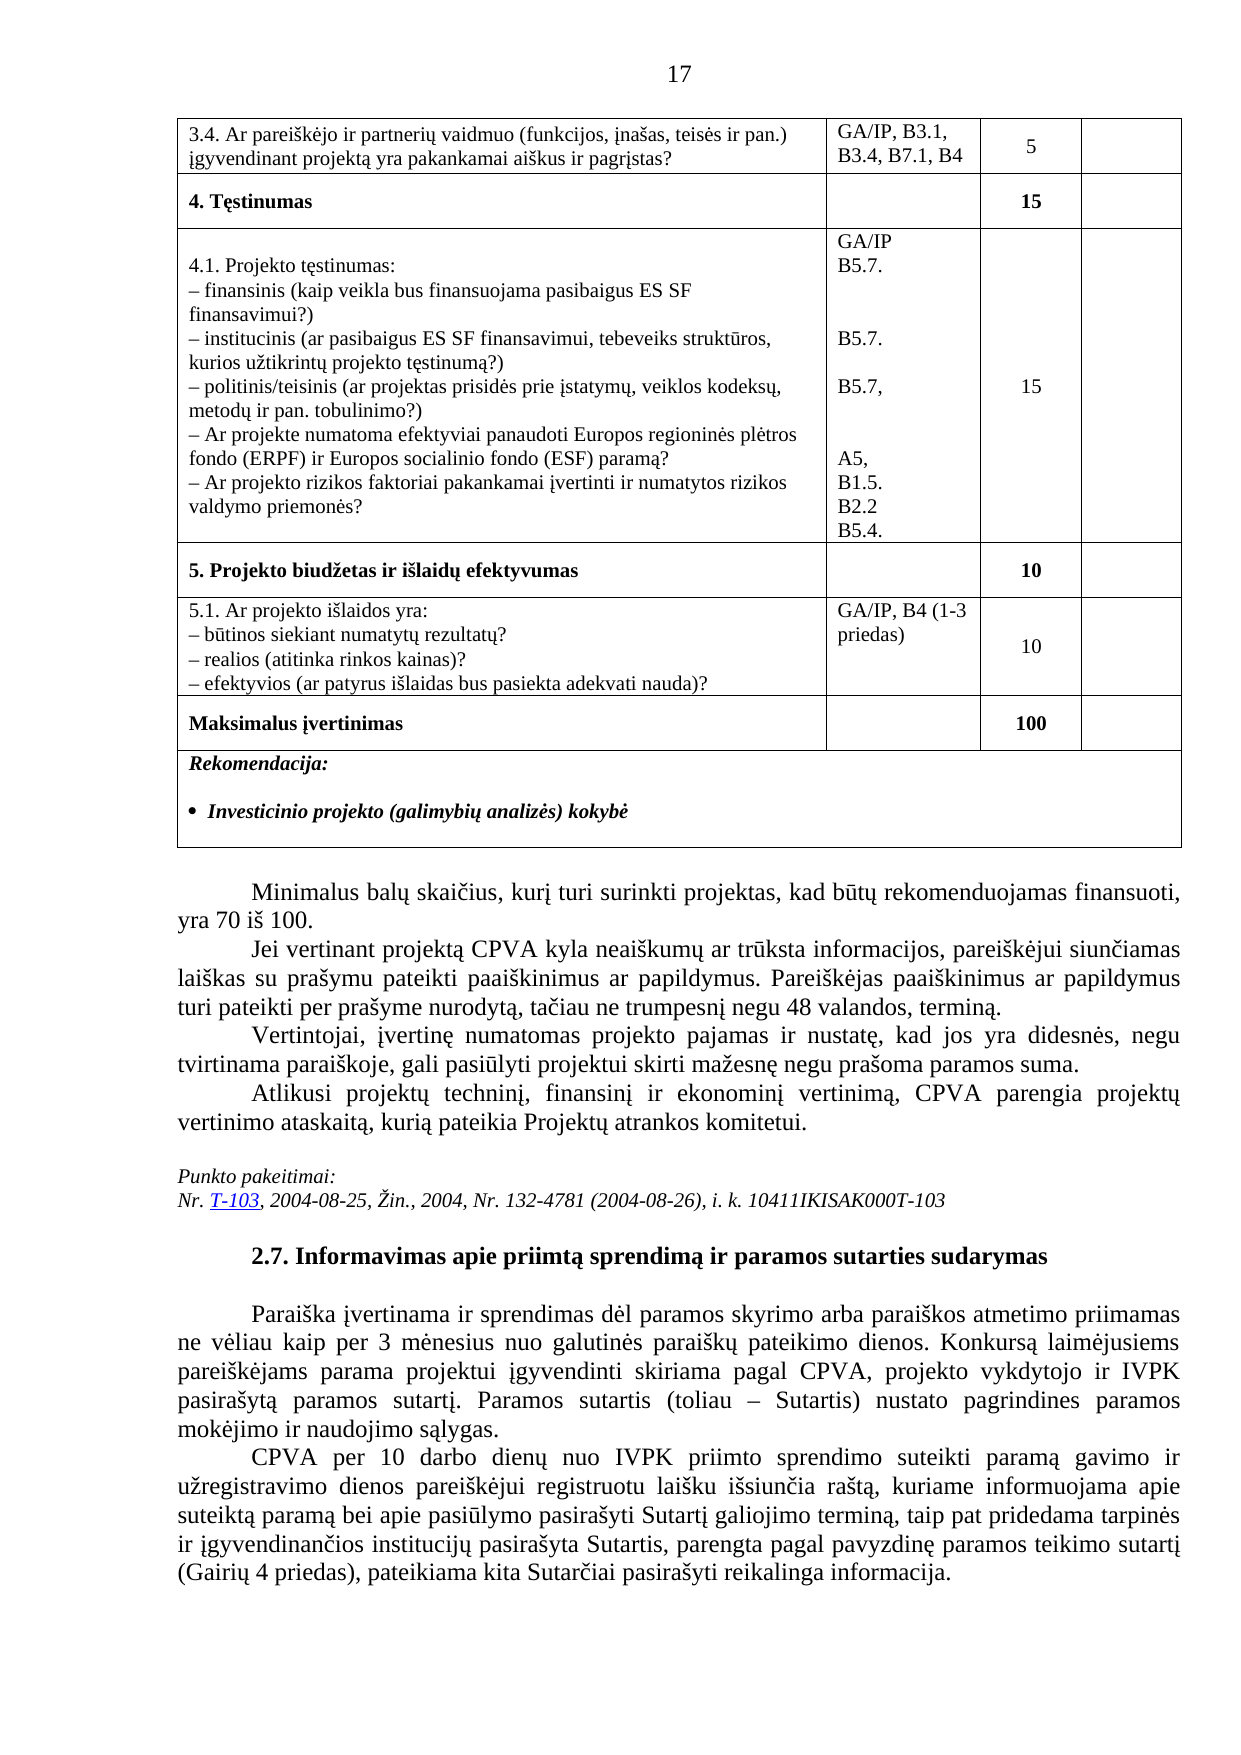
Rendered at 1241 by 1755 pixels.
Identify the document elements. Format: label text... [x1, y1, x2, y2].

text 2.7. Informavimas apie priimtą sprendimą ir paramos sutarties sudarymas [177, 1241, 1181, 1270]
table_cell [827, 174, 980, 228]
table_cell 10 [981, 543, 1081, 597]
table_cell [1082, 696, 1181, 750]
table_cell 4.1. Projekto tęstinumas: – finansinis (kaip veikla bus finansuojama pasibaigus ES SF finansavimui?) – institucinis (ar pasibaigus ES SF finansavimui, tebeveiks struktūros, kurios užtikrintų projekto tęstinumą?) – politinis/teisinis (ar projektas prisidės prie įstatymų, veiklos kodeksų, metodų ir pan. tobulinimo?) – Ar projekte numatoma efektyviai panaudoti Europos regioninės plėtros fondo (ERPF) ir Europos socialinio fondo (ESF) paramą? – Ar projekto rizikos faktoriai pakankamai įvertinti ir numatytos rizikos valdymo priemonės? [178, 229, 826, 542]
table_cell Maksimalus įvertinimas [178, 696, 826, 750]
text Atlikusi projektų techninį, finansinį ir ekonominį vertinimą, CPVA parengia projektų vertinimo ataskaitą, kurią pateikia Projektų atrankos komitetui. [177, 1078, 1181, 1136]
text Nr. T-103, 2004-08-25, Žin., 2004, Nr. 132-4781 (2004-08-26), i. k. 10411IKISAK000T-103 [177, 1188, 1181, 1212]
table_cell [1082, 119, 1181, 173]
table_cell 3.4. Ar pareiškėjo ir partnerių vaidmuo (funkcijos, įnašas, teisės ir pan.) įgyvendinant projektą yra pakankamai aiškus ir pagrįstas? [178, 119, 826, 173]
text Minimalus balų skaičius, kurį turi surinkti projektas, kad būtų rekomenduojamas finansuoti, yra 70 iš 100. [177, 877, 1181, 934]
table_cell [1082, 174, 1181, 228]
table_cell 10 [981, 598, 1081, 694]
text Punkto pakeitimai: [177, 1164, 1181, 1188]
table_cell [1082, 543, 1181, 597]
text Vertintojai, įvertinę numatomas projekto pajamas ir nustatę, kad jos yra didesnės, negu tvirtinama paraiškoje, gali pasiūlyti projektui skirti mažesnę negu prašoma paramos suma. [177, 1021, 1181, 1078]
table_cell [1082, 598, 1181, 694]
table_cell GA/IP, B4 (1-3 priedas) [827, 598, 980, 694]
table_cell 5.1. Ar projekto išlaidos yra: – būtinos siekiant numatytų rezultatų? – realios (atitinka rinkos kainas)? – efektyvios (ar patyrus išlaidas bus pasiekta adekvati nauda)? [178, 598, 826, 694]
table_cell GA/IP, B3.1, B3.4, B7.1, B4 [827, 119, 980, 173]
text CPVA per 10 darbo dienų nuo IVPK priimto sprendimo suteikti paramą gavimo ir užregistravimo dienos pareiškėjui registruotu laišku išsiunčia raštą, kuriame informuojama apie suteiktą paramą bei apie pasiūlymo pasirašyti Sutartį galiojimo terminą, taip pat pridedama tarpinės ir įgyvendinančios institucijų pasirašyta Sutartis, parengta pagal pavyzdinę paramos teikimo sutartį (Gairių 4 priedas), pateikiama kita Sutarčiai pasirašyti reikalinga informacija. [177, 1442, 1181, 1586]
table_cell 5. Projekto biudžetas ir išlaidų efektyvumas [178, 543, 826, 597]
table_cell [827, 543, 980, 597]
table_cell GA/IP B5.7. B5.7. B5.7, A5, B1.5. B2.2 B5.4. [827, 229, 980, 542]
text Jei vertinant projektą CPVA kyla neaiškumų ar trūksta informacijos, pareiškėjui siunčiamas laiškas su prašymu pateikti paaiškinimus ar papildymus. Pareiškėjas paaiškinimus ar papildymus turi pateikti per prašyme nurodytą, tačiau ne trumpesnį negu 48 valandos, terminą. [177, 934, 1181, 1021]
table_cell [827, 696, 980, 750]
table_cell 4. Tęstinumas [178, 174, 826, 228]
table_cell 15 [981, 229, 1081, 542]
table_cell 100 [981, 696, 1081, 750]
table_cell 5 [981, 119, 1081, 173]
table_cell [1082, 229, 1181, 542]
text Paraiška įvertinama ir sprendimas dėl paramos skyrimo arba paraiškos atmetimo priimamas ne vėliau kaip per 3 mėnesius nuo galutinės paraiškų pateikimo dienos. Konkursą laimėjusiems pareiškėjams parama projektui įgyvendinti skiriama pagal CPVA, projekto vykdytojo ir IVPK pasirašytą paramos sutartį. Paramos sutartis (toliau – Sutartis) nustato pagrindines paramos mokėjimo ir naudojimo sąlygas. [177, 1299, 1181, 1442]
table_cell 15 [981, 174, 1081, 228]
table_cell Rekomendacija: Investicinio projekto (galimybių analizės) kokybė [178, 751, 1181, 847]
